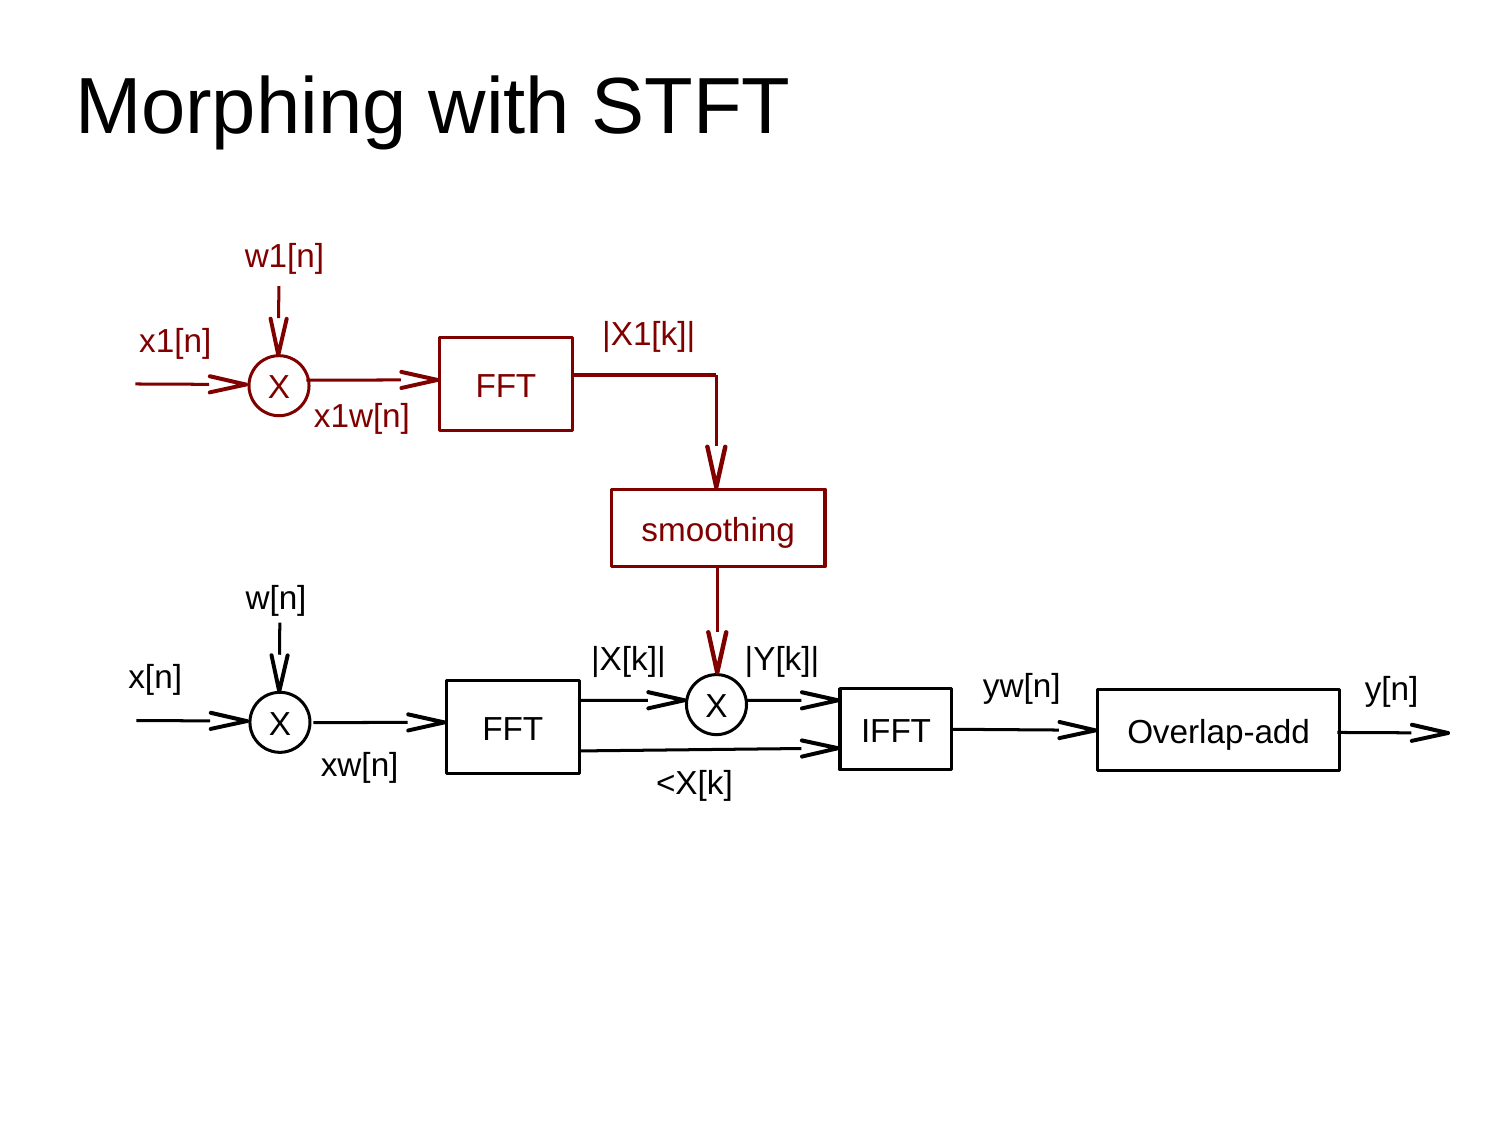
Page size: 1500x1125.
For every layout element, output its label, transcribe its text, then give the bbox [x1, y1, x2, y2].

text_box X [248, 355, 310, 416]
text_box |Y[k]| [729, 633, 835, 686]
text_box x1[n] [124, 315, 227, 368]
text_box Overlap-add [1097, 689, 1340, 771]
text_box IFFT [840, 688, 952, 770]
text_box y[n] [1350, 663, 1434, 716]
text_box yw[n] [968, 660, 1076, 713]
text_box |X[k]| [576, 633, 681, 686]
text_box x1w[n] [299, 390, 426, 443]
text_box smoothing [611, 489, 826, 567]
title Morphing with STFT [75, 12, 1426, 201]
text_box |X1[k]| [587, 308, 711, 361]
text_box FFT [446, 680, 580, 774]
text_box <X[k] [641, 757, 748, 810]
text_box w1[n] [229, 230, 340, 283]
text_box X [249, 692, 310, 753]
text_box X [686, 674, 747, 735]
text_box x[n] [113, 651, 197, 704]
text_box w[n] [230, 573, 322, 625]
text_box FFT [439, 337, 573, 431]
text_box xw[n] [306, 739, 414, 791]
